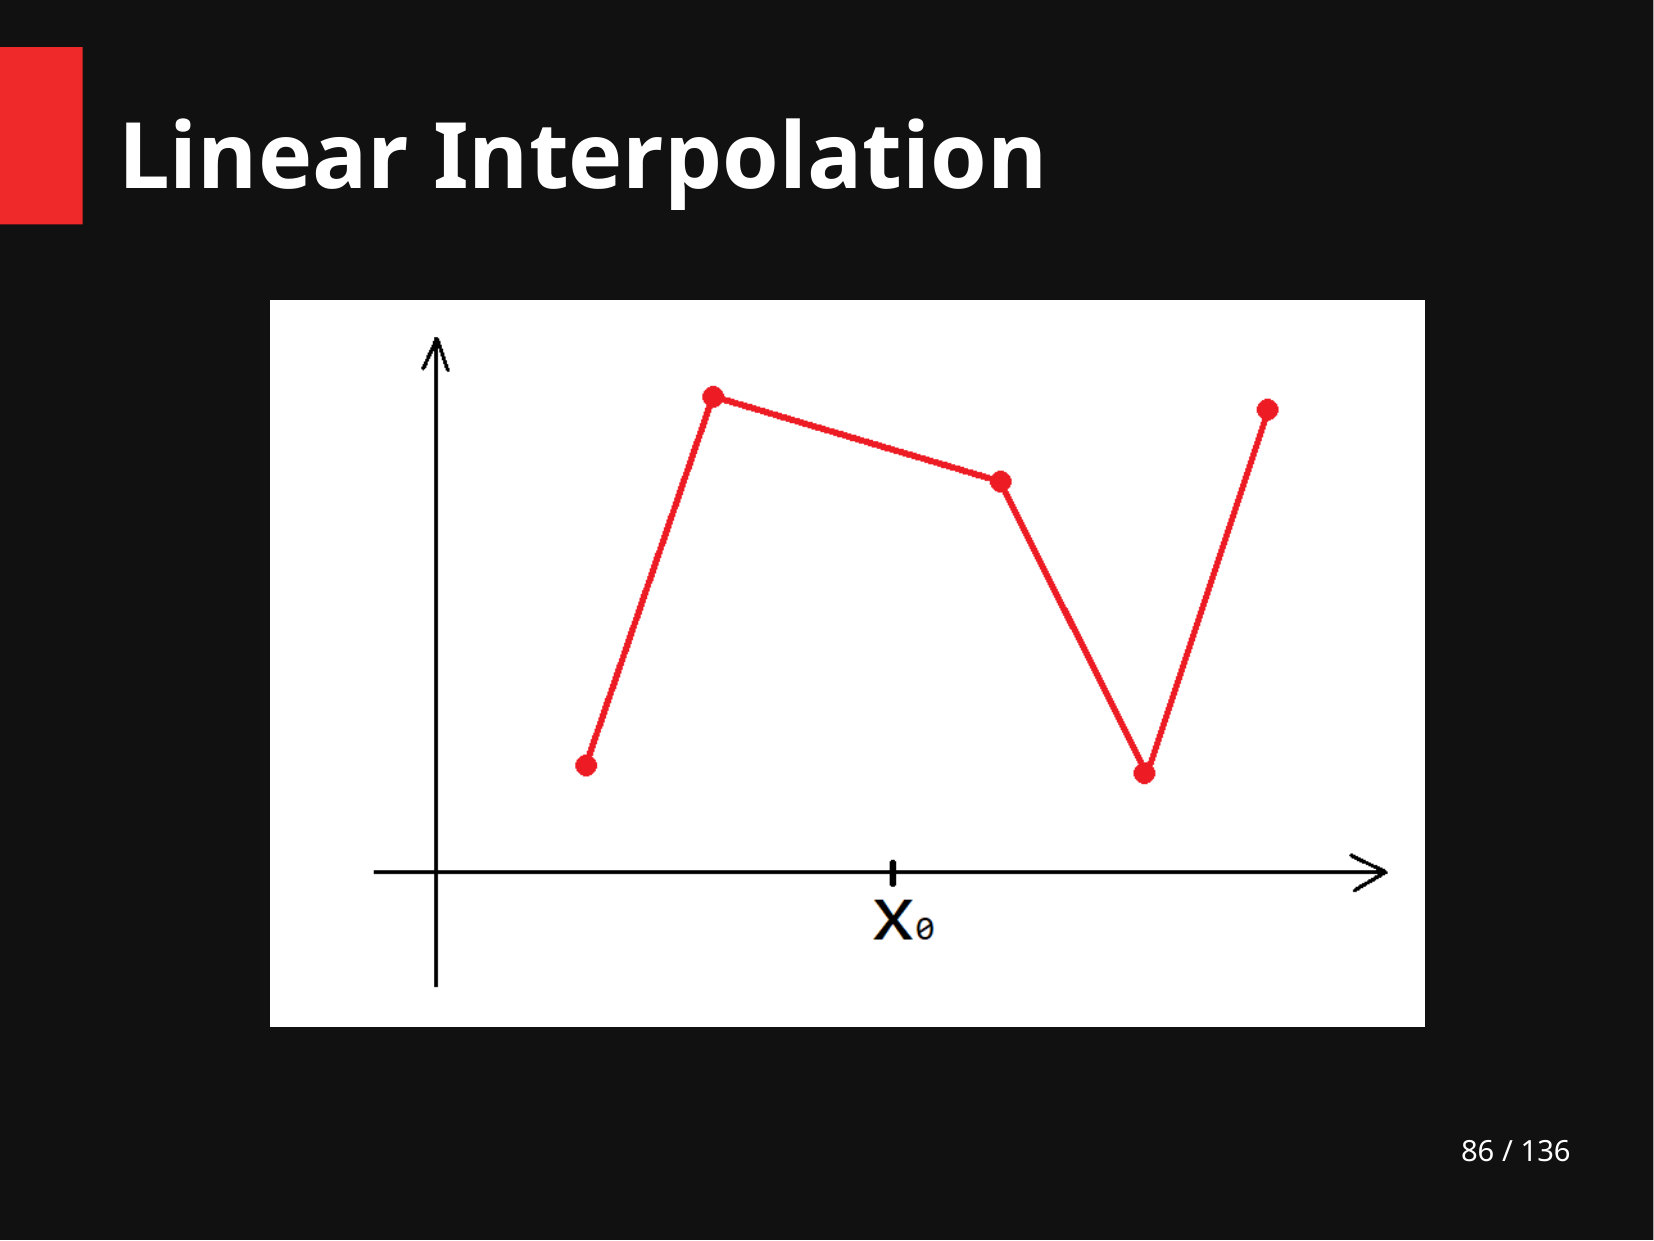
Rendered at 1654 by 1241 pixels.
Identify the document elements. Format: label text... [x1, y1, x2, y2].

picture [270, 300, 1425, 1027]
title Linear Interpolation [118, 49, 1571, 257]
